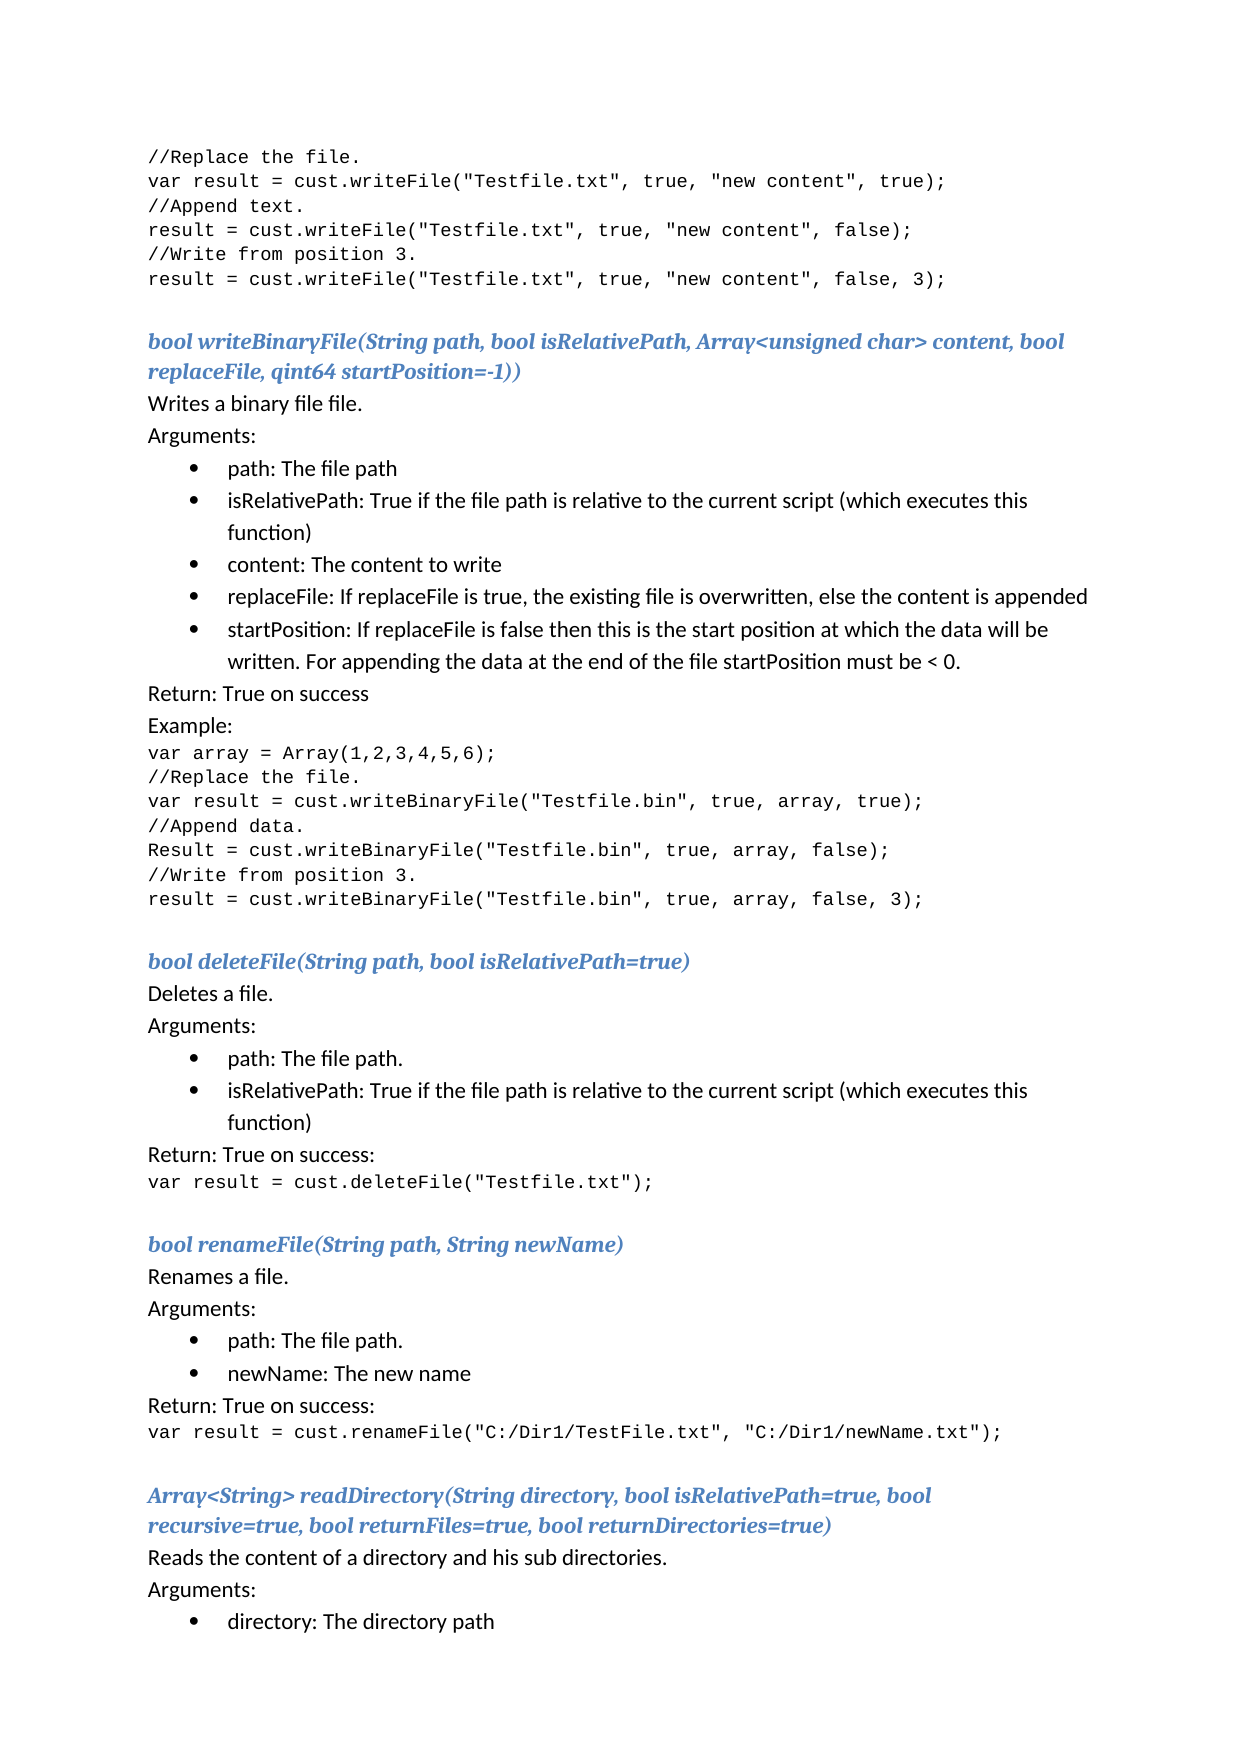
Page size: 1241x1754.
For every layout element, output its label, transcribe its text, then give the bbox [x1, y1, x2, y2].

text Result = cust.writeBinaryFile("Testfile.bin", true, array, false); [148, 841, 1093, 862]
list path: The file path. [190, 1044, 1093, 1072]
subtitle bool deleteFile(String path, bool isRelativePath=true) [148, 949, 1093, 976]
text Return: True on success [148, 679, 1093, 707]
text Renames a file. [148, 1262, 1093, 1290]
list path: The file path [190, 454, 1093, 482]
text result = cust.writeBinaryFile("Testfile.bin", true, array, false, 3); [148, 890, 1093, 911]
text Arguments: [148, 1294, 1093, 1322]
text //Write from position 3. [148, 245, 1093, 266]
text //Append text. [148, 196, 1093, 218]
text //Append data. [148, 817, 1093, 838]
text //Replace the file. [148, 148, 1093, 169]
text var result = cust.deleteFile("Testfile.txt"); [148, 1172, 1093, 1194]
text //Write from position 3. [148, 865, 1093, 887]
list isRelativePath: True if the file path is relative to the current script (which executes this function) [190, 486, 1093, 546]
text Arguments: [148, 1575, 1093, 1603]
text Return: True on success: [148, 1391, 1093, 1419]
text Reads the content of a directory and his sub directories. [148, 1543, 1093, 1571]
text Arguments: [148, 1012, 1093, 1039]
text var array = Array(1,2,3,4,5,6); [148, 743, 1093, 765]
list path: The file path. [190, 1327, 1093, 1354]
text result = cust.writeFile("Testfile.txt", true, "new content", false); [148, 221, 1093, 242]
text var result = cust.renameFile("C:/Dir1/TestFile.txt", "C:/Dir1/newName.txt"); [148, 1423, 1093, 1444]
text var result = cust.writeBinaryFile("Testfile.bin", true, array, true); [148, 792, 1093, 813]
text Writes a binary file file. [148, 389, 1093, 417]
subtitle bool writeBinaryFile(String path, bool isRelativePath, Array<unsigned char> content, bool replaceFile, qint64 startPosition=-1)) [148, 329, 1093, 386]
text Arguments: [148, 422, 1093, 449]
text Deletes a file. [148, 979, 1093, 1007]
text //Replace the file. [148, 768, 1093, 789]
list isRelativePath: True if the file path is relative to the current script (which executes this function) [190, 1076, 1093, 1136]
text Return: True on success: [148, 1140, 1093, 1168]
list content: The content to write [190, 550, 1093, 578]
subtitle bool renameFile(String path, String newName) [148, 1232, 1093, 1258]
text result = cust.writeFile("Testfile.txt", true, "new content", false, 3); [148, 269, 1093, 291]
list newName: The new name [190, 1359, 1093, 1387]
text var result = cust.writeFile("Testfile.txt", true, "new content", true); [148, 172, 1093, 193]
list directory: The directory path [190, 1607, 1093, 1635]
text Example: [148, 711, 1093, 739]
list startPosition: If replaceFile is false then this is the start position at which the data will be written. For appending the data at the end of the file startPosition must be < 0. [190, 615, 1093, 675]
subtitle Array<String> readDirectory(String directory, bool isRelativePath=true, bool recursive=true, bool returnFiles=true, bool returnDirectories=true) [148, 1483, 1093, 1539]
list replaceFile: If replaceFile is true, the existing file is overwritten, else the content is appended [190, 582, 1093, 611]
